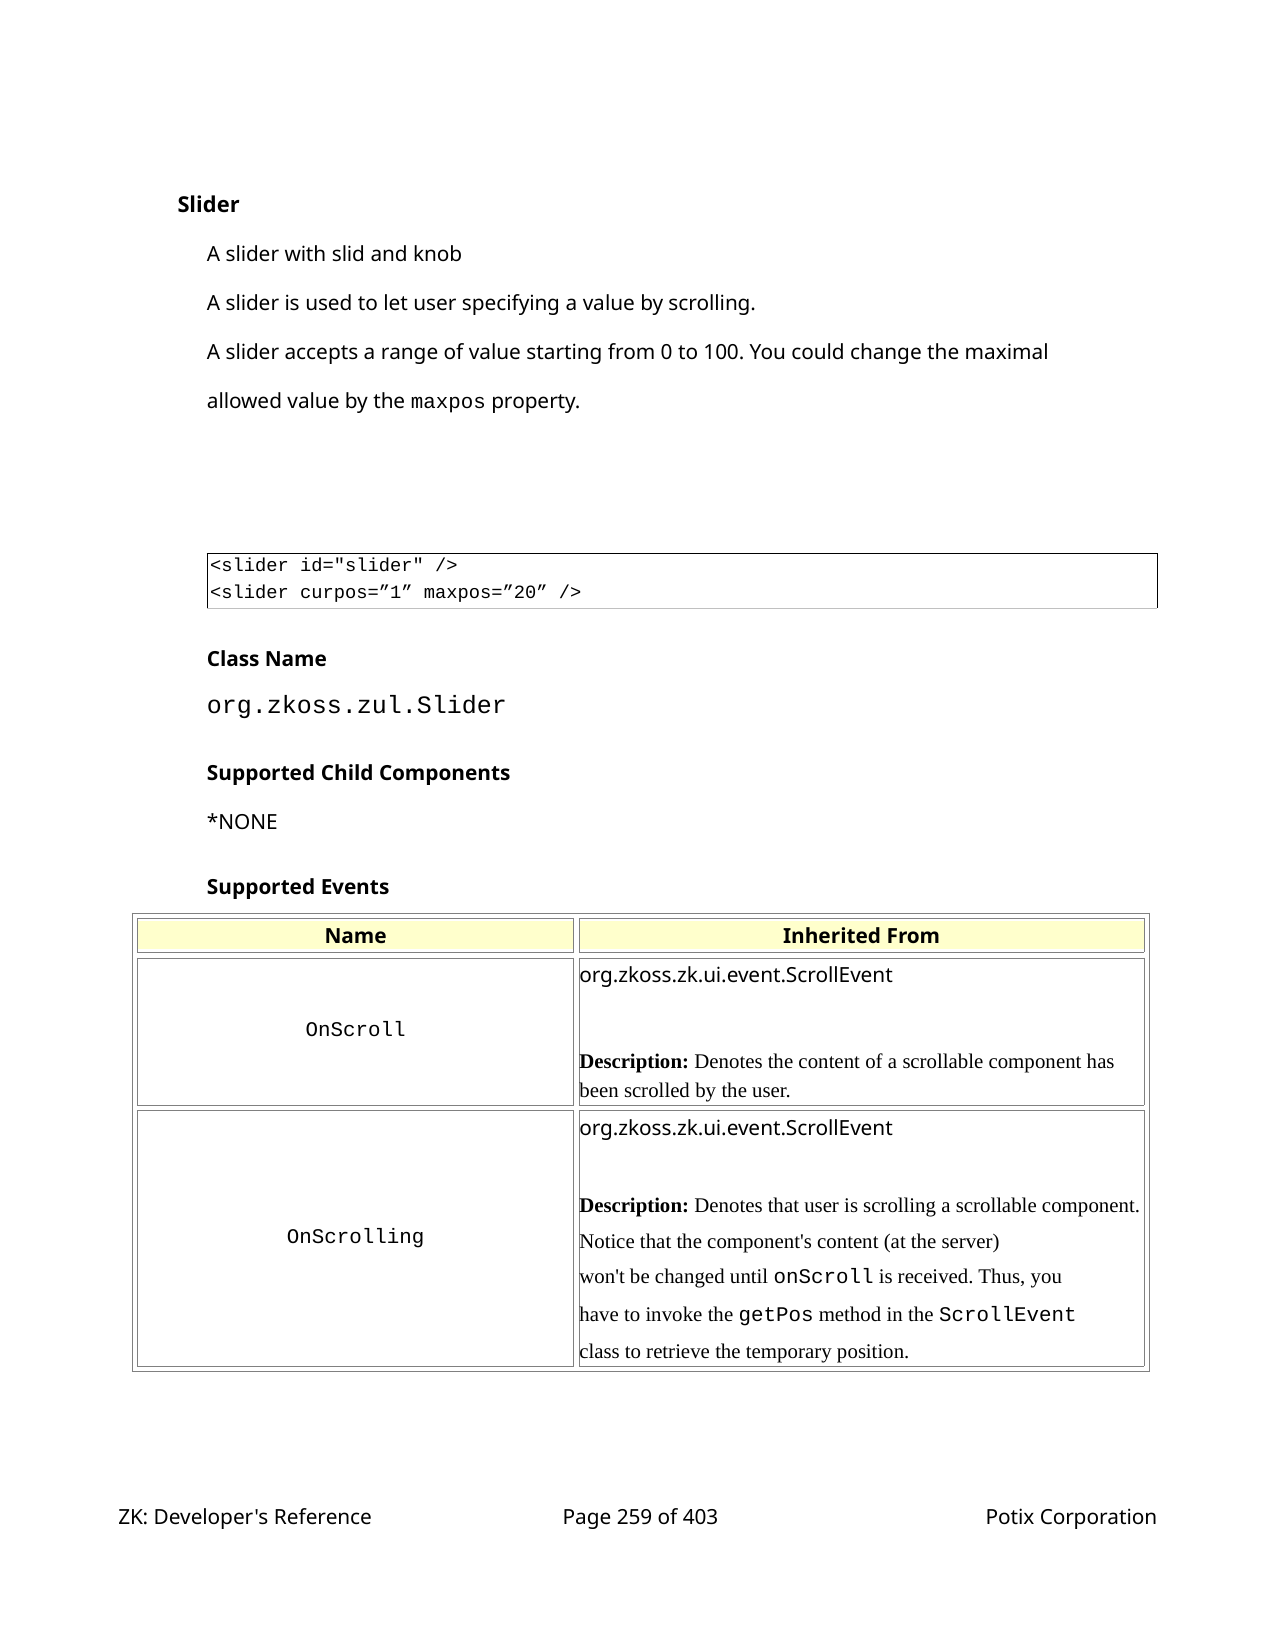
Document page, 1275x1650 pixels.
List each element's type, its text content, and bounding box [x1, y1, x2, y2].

table_header Name [134, 914, 576, 952]
subtitle Slider [177, 189, 1157, 219]
table_header Inherited From [576, 914, 1147, 952]
text A slider accepts a range of value starting from 0 to 100. You could change the maximal [207, 337, 1157, 365]
table_cell org.zkoss.zk.ui.event.ScrollEvent Description: Denotes the content of a scrollable component has been scrolled by the user. [576, 952, 1147, 1104]
text A slider with slid and knob [207, 239, 1157, 268]
table_cell OnScrolling [134, 1105, 576, 1366]
table_cell OnScroll [134, 952, 576, 1104]
text *NONE [207, 807, 1157, 835]
subtitle Supported Events [207, 872, 1157, 900]
subtitle Class Name [207, 644, 1157, 673]
text allowed value by the maxpos property. [207, 386, 1157, 414]
table_cell org.zkoss.zk.ui.event.ScrollEvent Description: Denotes that user is scrolling a scrollable component. Notice that the component's content (at the server) won't be changed until onScroll is received. Thus, you have to invoke the getPos method in the ScrollEvent class to retrieve the temporary position. [576, 1105, 1147, 1366]
text <slider curpos=”1” maxpos=”20” /> [208, 580, 1157, 608]
text A slider is used to let user specifying a value by scrolling. [207, 288, 1157, 317]
text org.zkoss.zul.Slider [207, 693, 1157, 721]
subtitle Supported Child Components [207, 758, 1157, 786]
text <slider id="slider" /> [208, 554, 1157, 577]
